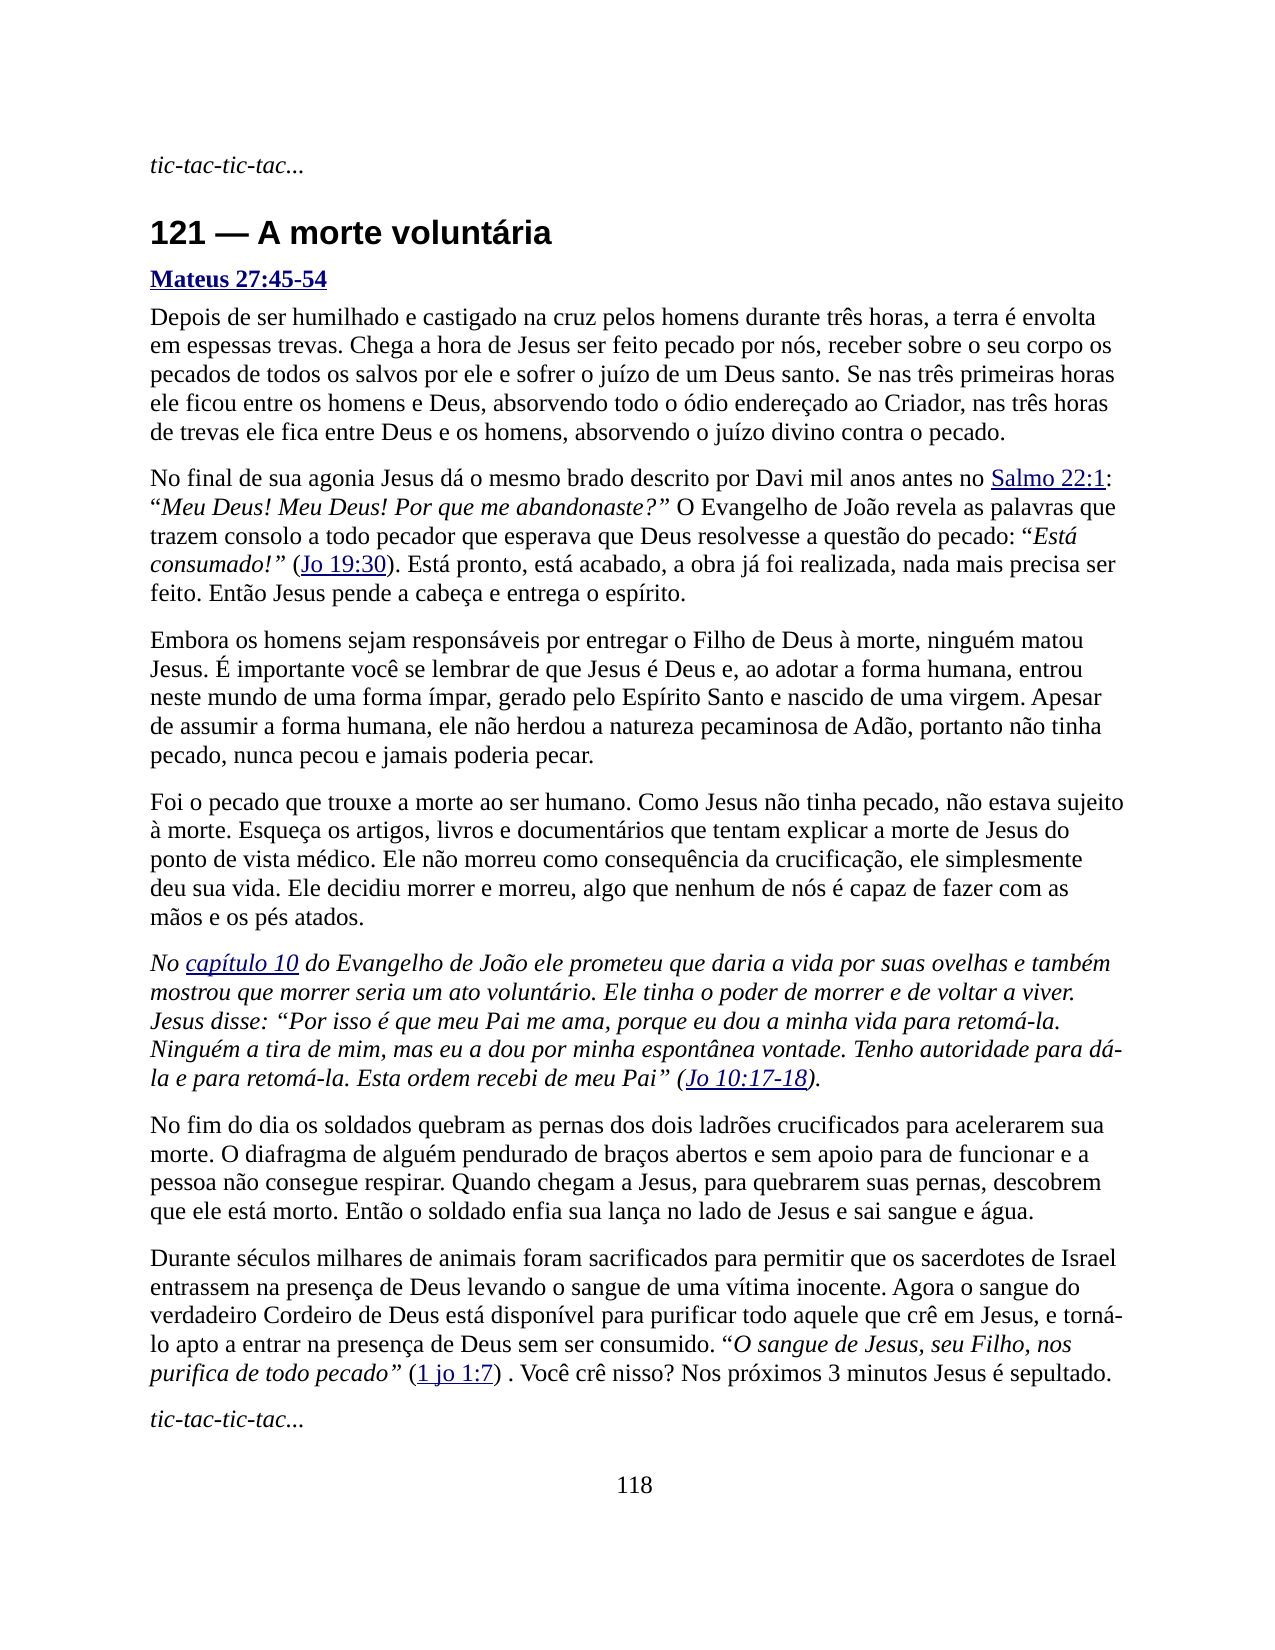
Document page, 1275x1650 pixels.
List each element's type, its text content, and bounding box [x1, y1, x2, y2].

subtitle 121 — A morte voluntária [150, 213, 1125, 251]
text No capítulo 10 do Evangelho de João ele prometeu que daria a vida por suas ovelhas e também mostrou que morrer seria um ato voluntário. Ele tinha o poder de morrer e de voltar a viver. Jesus disse: “Por isso é que meu Pai me ama, porque eu dou a minha vida para retomá-la. Ninguém a tira de mim, mas eu a dou por minha espontânea vontade. Tenho autoridade para dá-la e para retomá-la. Esta ordem recebi de meu Pai” (Jo 10:17-18). [150, 948, 1125, 1092]
text tic-tac-tic-tac... [150, 1404, 1125, 1433]
text Mateus 27:45-54 [150, 264, 1125, 293]
text Foi o pecado que trouxe a morte ao ser humano. Como Jesus não tinha pecado, não estava sujeito à morte. Esqueça os artigos, livros e documentários que tentam explicar a morte de Jesus do ponto de vista médico. Ele não morreu como consequência da crucificação, ele simplesmente deu sua vida. Ele decidiu morrer e morreu, algo que nenhum de nós é capaz de fazer com as mãos e os pés atados. [150, 787, 1125, 930]
text Depois de ser humilhado e castigado na cruz pelos homens durante três horas, a terra é envolta em espessas trevas. Chega a hora de Jesus ser feito pecado por nós, receber sobre o seu corpo os pecados de todos os salvos por ele e sofrer o juízo de um Deus santo. Se nas três primeiras horas ele ficou entre os homens e Deus, absorvendo todo o ódio endereçado ao Criador, nas três horas de trevas ele fica entre Deus e os homens, absorvendo o juízo divino contra o pecado. [150, 302, 1125, 445]
text tic-tac-tic-tac... [150, 150, 1125, 179]
text No fim do dia os soldados quebram as pernas dos dois ladrões crucificados para acelerarem sua morte. O diafragma de alguém pendurado de braços abertos e sem apoio para de funcionar e a pessoa não consegue respirar. Quando chegam a Jesus, para quebrarem suas pernas, descobrem que ele está morto. Então o soldado enfia sua lança no lado de Jesus e sai sangue e água. [150, 1110, 1125, 1225]
text Durante séculos milhares de animais foram sacrificados para permitir que os sacerdotes de Israel entrassem na presença de Deus levando o sangue de uma vítima inocente. Agora o sangue do verdadeiro Cordeiro de Deus está disponível para purificar todo aquele que crê em Jesus, e torná-lo apto a entrar na presença de Deus sem ser consumido. “O sangue de Jesus, seu Filho, nos purifica de todo pecado” (1 jo 1:7) . Você crê nisso? Nos próximos 3 minutos Jesus é sepultado. [150, 1243, 1125, 1387]
text Embora os homens sejam responsáveis por entregar o Filho de Deus à morte, ninguém matou Jesus. É importante você se lembrar de que Jesus é Deus e, ao adotar a forma humana, entrou neste mundo de uma forma ímpar, gerado pelo Espírito Santo e nascido de uma virgem. Apesar de assumir a forma humana, ele não herdou a natureza pecaminosa de Adão, portanto não tinha pecado, nunca pecou e jamais poderia pecar. [150, 625, 1125, 769]
text No final de sua agonia Jesus dá o mesmo brado descrito por Davi mil anos antes no Salmo 22:1: “Meu Deus! Meu Deus! Por que me abandonaste?” O Evangelho de João revela as palavras que trazem consolo a todo pecador que esperava que Deus resolvesse a questão do pecado: “Está consumado!” (Jo 19:30). Está pronto, está acabado, a obra já foi realizada, nada mais precisa ser feito. Então Jesus pende a cabeça e entrega o espírito. [150, 463, 1125, 607]
